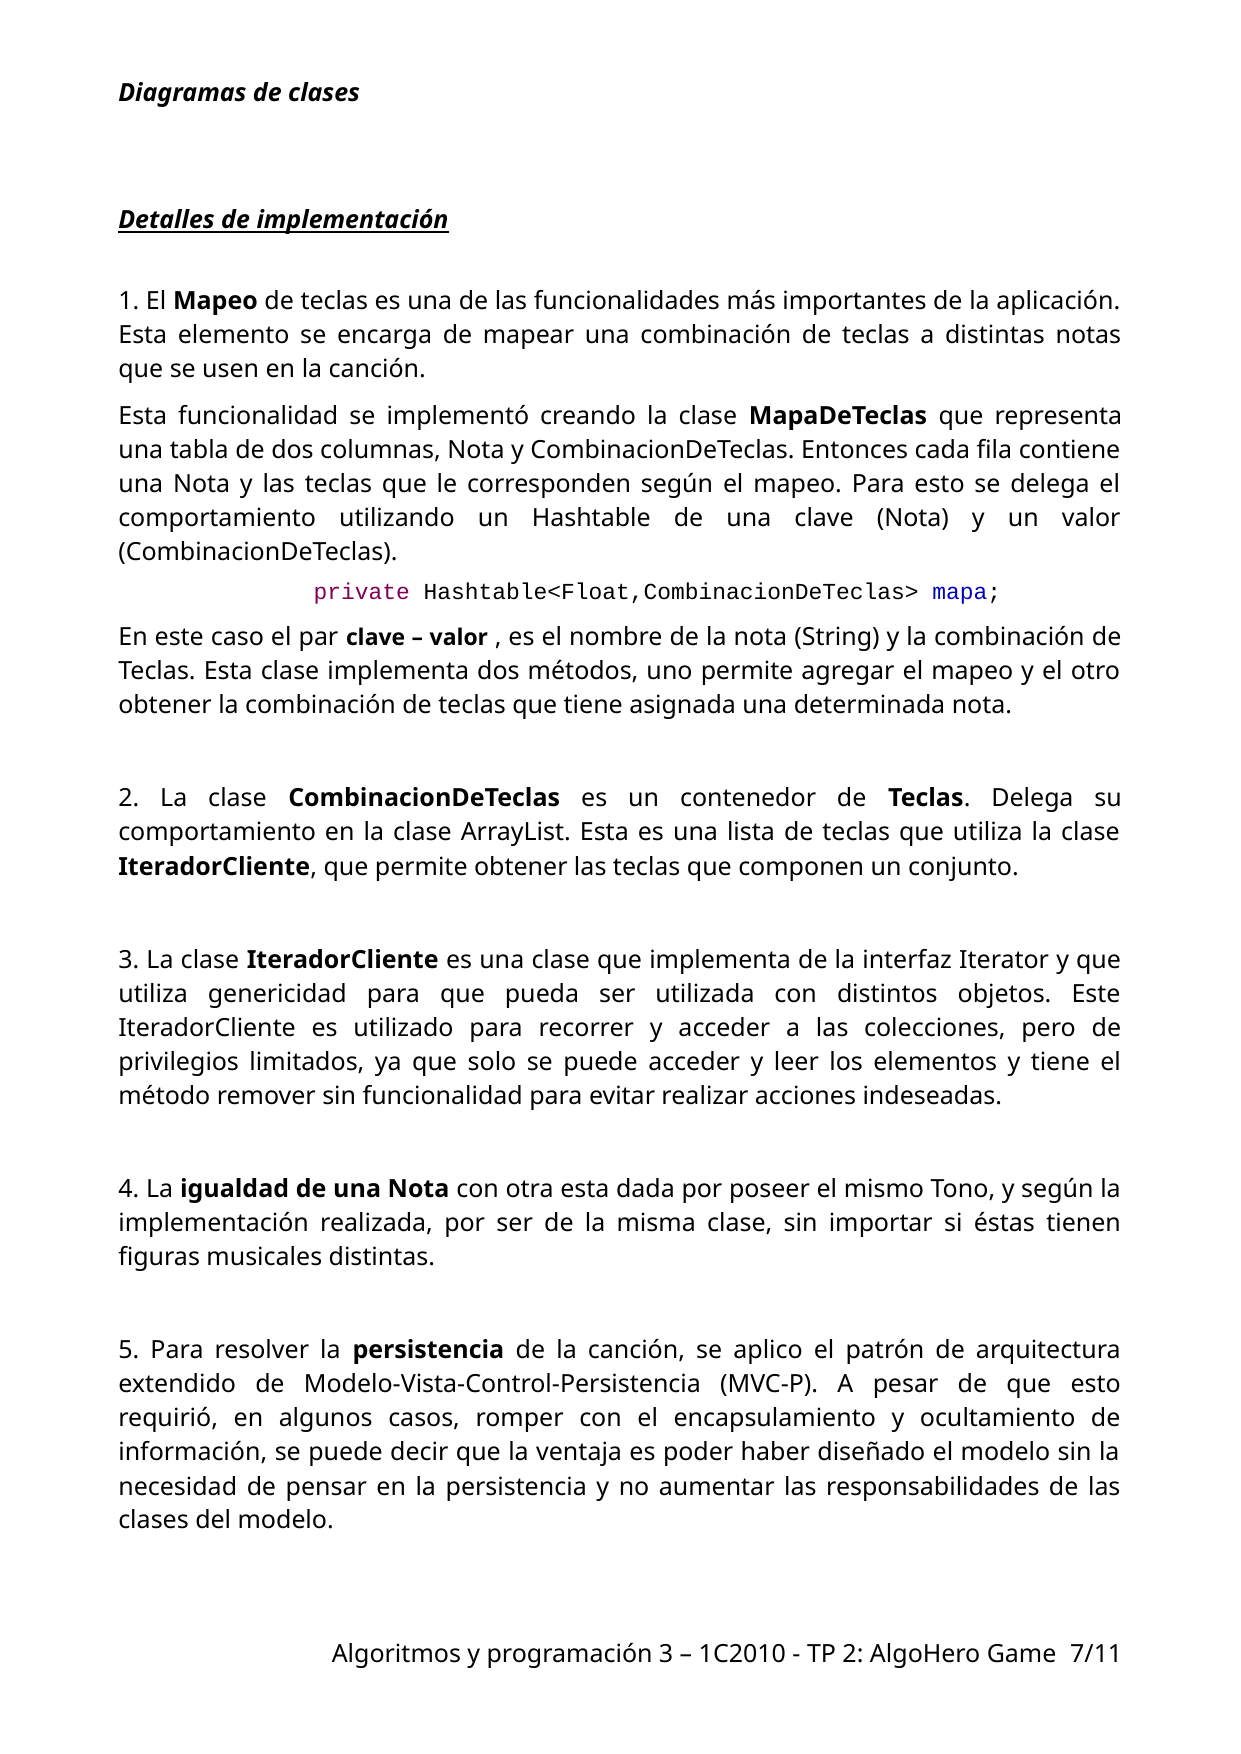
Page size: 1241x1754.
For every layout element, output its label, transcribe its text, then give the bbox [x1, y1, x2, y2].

list La igualdad de una Nota con otra esta dada por poseer el mismo Tono, y según la implementación realizada, por ser de la misma clase, sin importar si éstas tienen figuras musicales distintas. [118, 1171, 1122, 1273]
list La clase CombinacionDeTeclas es un contenedor de Teclas. Delega su comportamiento en la clase ArrayList. Esta es una lista de teclas que utiliza la clase IteradorCliente, que permite obtener las teclas que componen un conjunto. [118, 780, 1122, 882]
text private Hashtable<Float,CombinacionDeTeclas> mapa; [192, 580, 1122, 606]
text En este caso el par clave – valor , es el nombre de la nota (String) y la combinación de Teclas. Esta clase implementa dos métodos, uno permite agregar el mapeo y el otro obtener la combinación de teclas que tiene asignada una determinada nota. [118, 619, 1122, 721]
list Para resolver la persistencia de la canción, se aplico el patrón de arquitectura extendido de Modelo-Vista-Control-Persistencia (MVC-P). A pesar de que esto requirió, en algunos casos, romper con el encapsulamiento y ocultamiento de información, se puede decir que la ventaja es poder haber diseñado el modelo sin la necesidad de pensar en la persistencia y no aumentar las responsabilidades de las clases del modelo. [118, 1332, 1122, 1536]
list El Mapeo de teclas es una de las funcionalidades más importantes de la aplicación. Esta elemento se encarga de mapear una combinación de teclas a distintas notas que se usen en la canción. [118, 283, 1122, 385]
text Esta funcionalidad se implementó creando la clase MapaDeTeclas que representa una tabla de dos columnas, Nota y CombinacionDeTeclas. Entonces cada fila contiene una Nota y las teclas que le corresponden según el mapeo. Para esto se delega el comportamiento utilizando un Hashtable de una clave (Nota) y un valor (CombinacionDeTeclas). [118, 397, 1122, 568]
list La clase IteradorCliente es una clase que implementa de la interfaz Iterator y que utiliza genericidad para que pueda ser utilizada con distintos objetos. Este IteradorCliente es utilizado para recorrer y acceder a las colecciones, pero de privilegios limitados, ya que solo se puede acceder y leer los elementos y tiene el método remover sin funcionalidad para evitar realizar acciones indeseadas. [118, 941, 1122, 1112]
subtitle Diagramas de clases [118, 75, 1122, 109]
subtitle Detalles de implementación [118, 202, 1122, 236]
